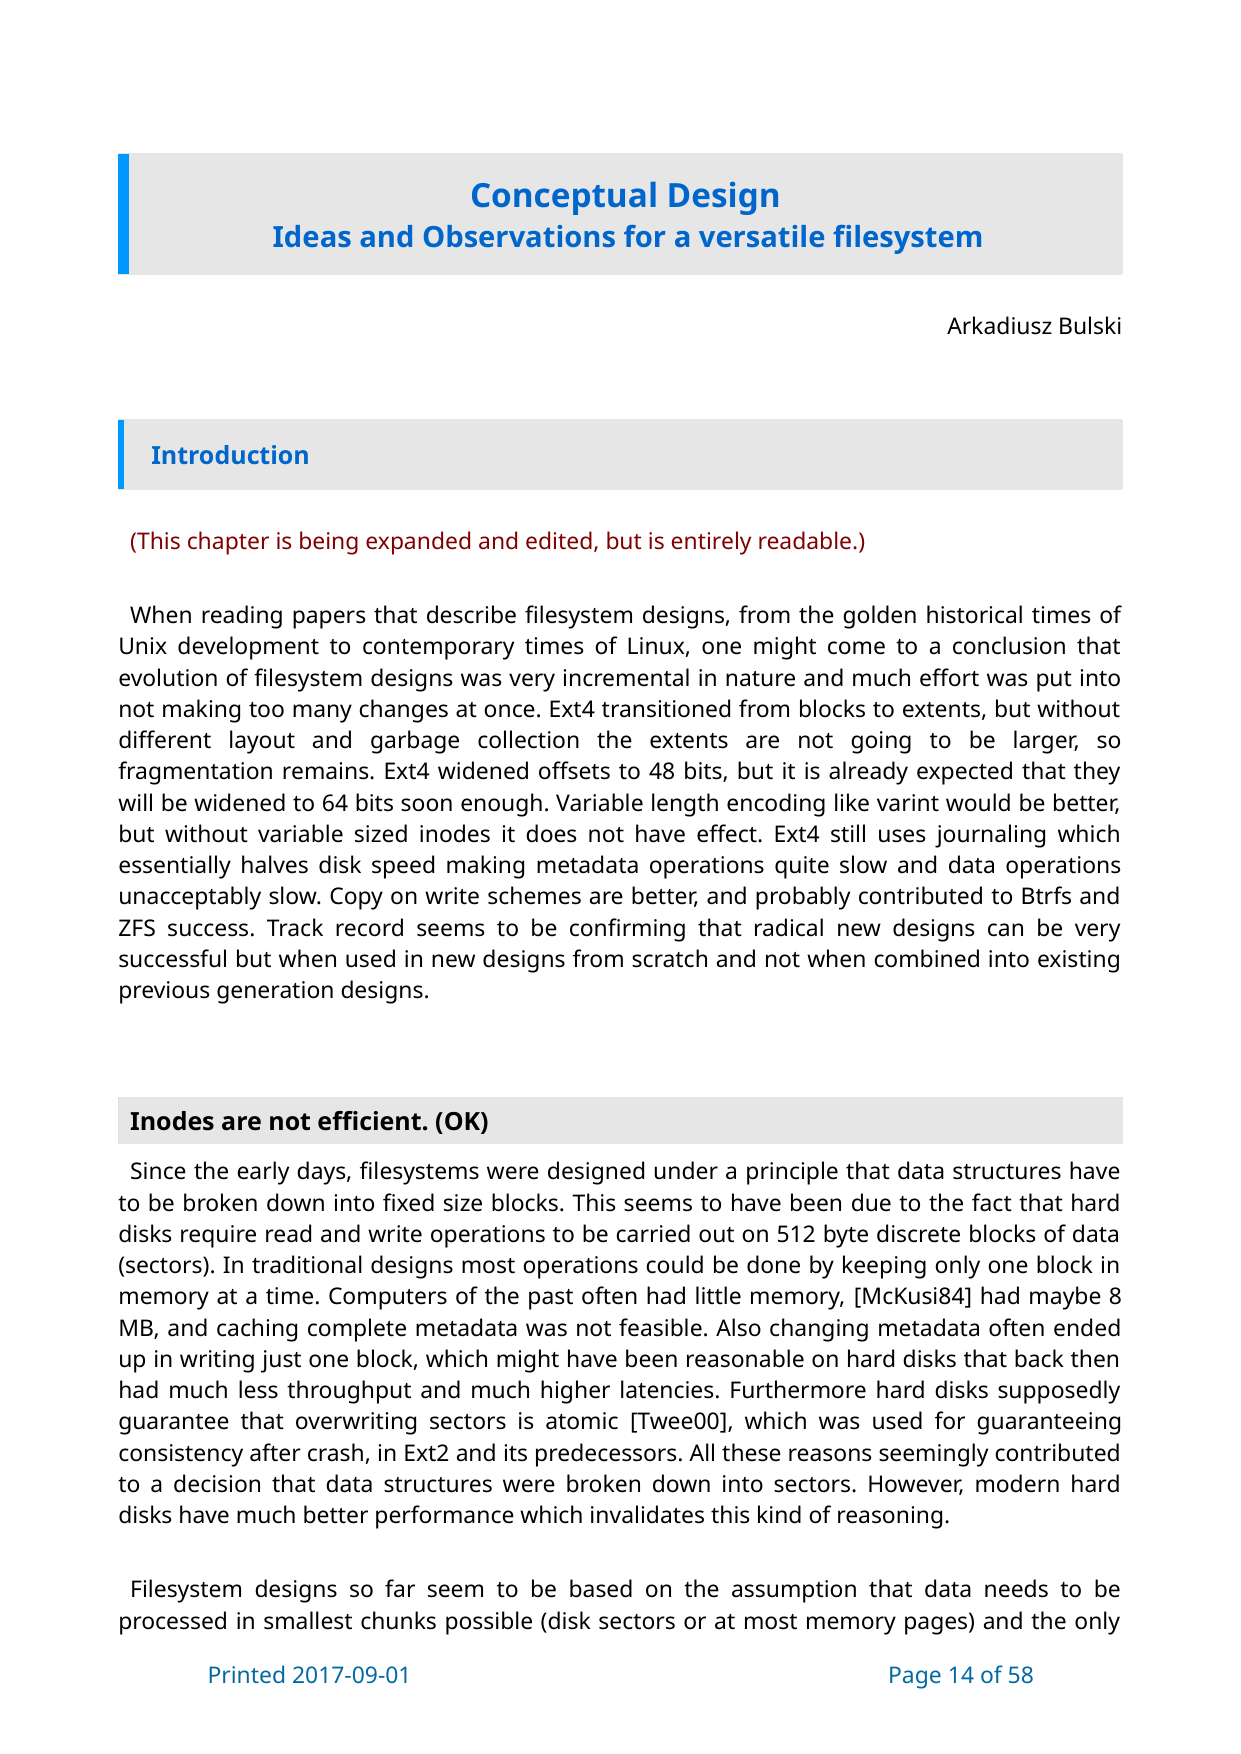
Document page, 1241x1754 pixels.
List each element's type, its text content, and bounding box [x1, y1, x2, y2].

subtitle Introduction [124, 421, 1122, 489]
text Filesystem designs so far seem to be based on the assumption that data needs to be processed in smallest chunks possible (disk sectors or at most memory pages) and the only [118, 1573, 1122, 1636]
text Since the early days, filesystems were designed under a principle that data structures have to be broken down into fixed size blocks. This seems to have been due to the fact that hard disks require read and write operations to be carried out on 512 byte discrete blocks of data (sectors). In traditional designs most operations could be done by keeping only one block in memory at a time. Computers of the past often had little memory, [McKusi84] had maybe 8 MB, and caching complete metadata was not feasible. Also changing metadata often ended up in writing just one block, which might have been reasonable on hard disks that back then had much less throughput and much higher latencies. Furthermore hard disks supposedly guarantee that overwriting sectors is atomic [Twee00], which was used for guaranteeing consistency after crash, in Ext2 and its predecessors. All these reasons seemingly contributed to a decision that data structures were broken down into sectors. However, modern hard disks have much better performance which invalidates this kind of reasoning. [118, 1155, 1122, 1530]
text Arkadiusz Bulski [118, 310, 1122, 341]
subtitle Inodes are not efficient. (OK) [119, 1098, 1122, 1143]
subtitle Conceptual Design Ideas and Observations for a versatile filesystem [129, 155, 1122, 274]
text When reading papers that describe filesystem designs, from the golden historical times of Unix development to contemporary times of Linux, one might come to a conclusion that evolution of filesystem designs was very incremental in nature and much effort was put into not making too many changes at once. Ext4 transitioned from blocks to extents, but without different layout and garbage collection the extents are not going to be larger, so fragmentation remains. Ext4 widened offsets to 48 bits, but it is already expected that they will be widened to 64 bits soon enough. Variable length encoding like varint would be better, but without variable sized inodes it does not have effect. Ext4 still uses journaling which essentially halves disk speed making metadata operations quite slow and data operations unacceptably slow. Copy on write schemes are better, and probably contributed to Btrfs and ZFS success. Track record seems to be confirming that radical new designs can be very successful but when used in new designs from scratch and not when combined into existing previous generation designs. [118, 599, 1122, 1005]
text (This chapter is being expanded and edited, but is entirely readable.) [118, 524, 1122, 556]
